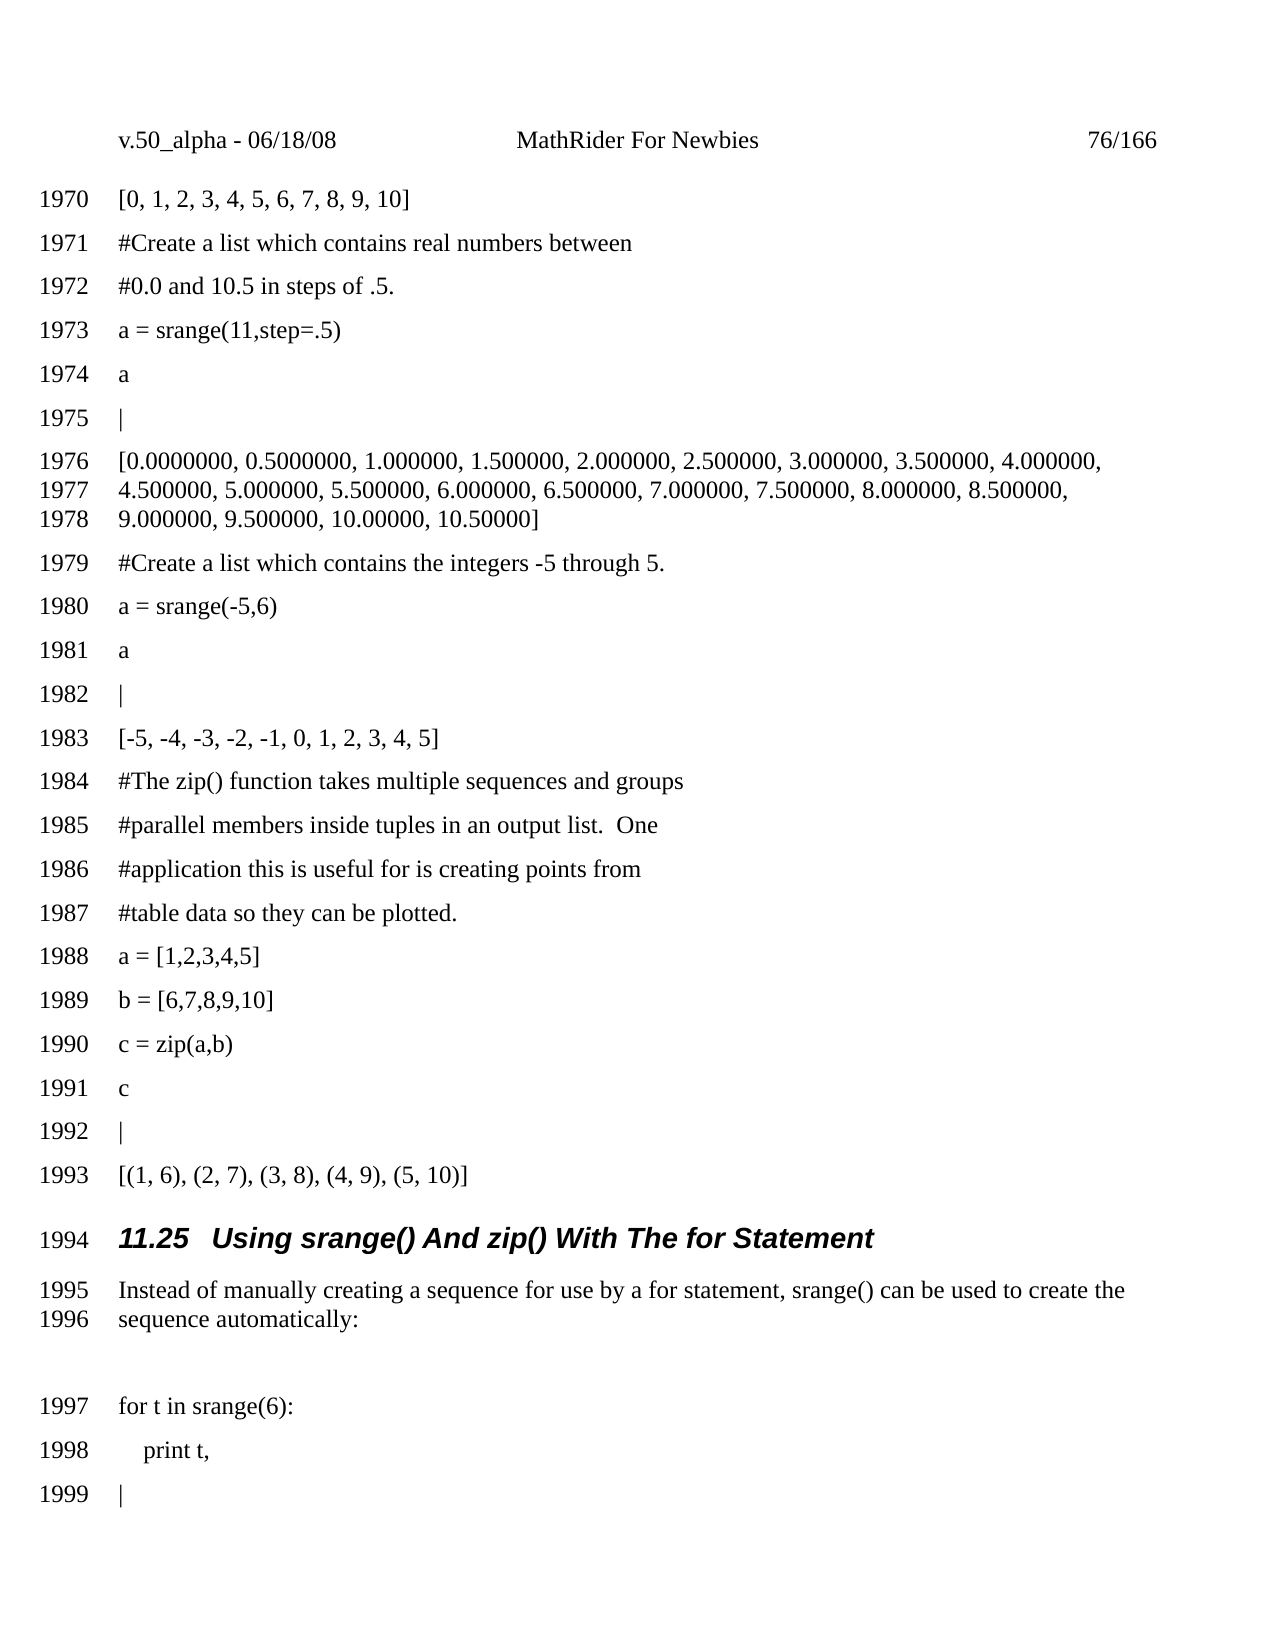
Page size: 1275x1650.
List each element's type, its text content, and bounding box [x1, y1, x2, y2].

text print t, [118, 1435, 1157, 1464]
subtitle Using srange() And zip() With The for Statement [118, 1221, 1157, 1255]
text #application this is useful for is creating points from [118, 854, 1157, 883]
text #The zip() function takes multiple sequences and groups [118, 766, 1157, 795]
text a = [1,2,3,4,5] [118, 941, 1157, 970]
text c [118, 1073, 1157, 1101]
text #parallel members inside tuples in an output list. One [118, 810, 1157, 839]
text | [118, 679, 1157, 708]
text c = zip(a,b) [118, 1029, 1157, 1058]
text [0.0000000, 0.5000000, 1.000000, 1.500000, 2.000000, 2.500000, 3.000000, 3.500000, 4.000000, 4.500000, 5.000000, 5.500000, 6.000000, 6.500000, 7.000000, 7.500000, 8.000000, 8.500000, 9.000000, 9.500000, 10.00000, 10.50000] [118, 446, 1157, 533]
text | [118, 1479, 1157, 1507]
text #0.0 and 10.5 in steps of .5. [118, 271, 1157, 300]
text #Create a list which contains real numbers between [118, 228, 1157, 256]
text b = [6,7,8,9,10] [118, 985, 1157, 1014]
text | [118, 403, 1157, 431]
text #table data so they can be plotted. [118, 898, 1157, 926]
text a [118, 635, 1157, 664]
text #Create a list which contains the integers -5 through 5. [118, 548, 1157, 576]
text a = srange(11,step=.5) [118, 315, 1157, 344]
text | [118, 1116, 1157, 1145]
text [(1, 6), (2, 7), (3, 8), (4, 9), (5, 10)] [118, 1160, 1157, 1189]
text for t in srange(6): [118, 1391, 1157, 1420]
text a [118, 359, 1157, 388]
text [-5, -4, -3, -2, -1, 0, 1, 2, 3, 4, 5] [118, 723, 1157, 751]
text [0, 1, 2, 3, 4, 5, 6, 7, 8, 9, 10] [118, 184, 1157, 213]
text a = srange(-5,6) [118, 591, 1157, 620]
text Instead of manually creating a sequence for use by a for statement, srange() can be used to create the sequence automatically: [118, 1275, 1157, 1332]
